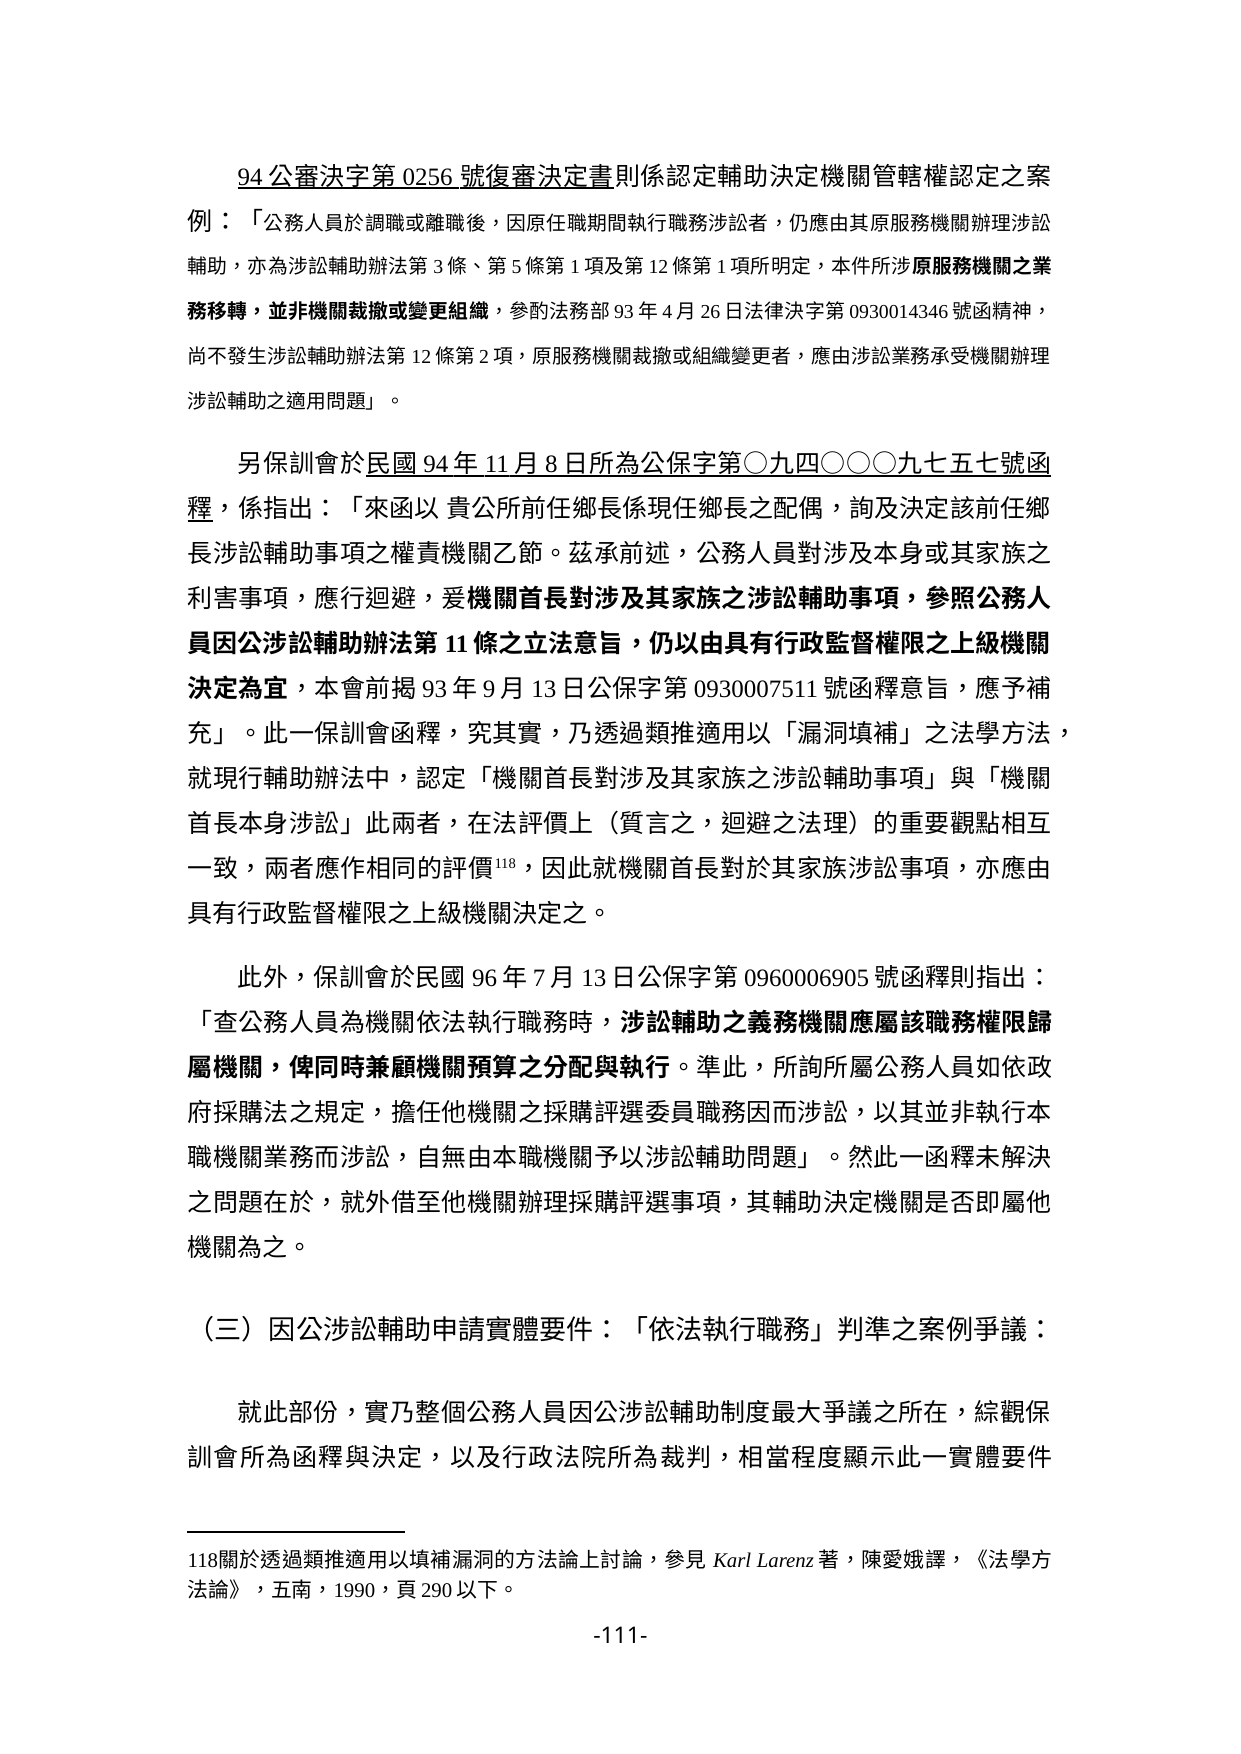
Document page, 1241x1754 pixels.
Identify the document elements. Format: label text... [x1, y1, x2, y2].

text 就此部份，實乃整個公務人員因公涉訟輔助制度最大爭議之所在，綜觀保訓會所為函釋與決定，以及行政法院所為裁判，相當程度顯示此一實體要件 [187, 1385, 1053, 1468]
text （三）因公涉訟輔助申請實體要件：「依法執行職務」判準之案例爭議： [187, 1284, 1053, 1359]
text 94公審決字第0256 號復審決定書則係認定輔助決定機關管轄權認定之案例：「公務人員於調職或離職後，因原任職期間執行職務涉訟者，仍應由其原服務機關辦理涉訟輔助，亦為涉訟輔助辦法第3條、第5條第1項及第12條第1項所明定，本件所涉原服務機關之業務移轉，並非機關裁撤或變更組織，參酌法務部93年4月26日法律決字第0930014346號函精神，尚不發生涉訟輔助辦法第12條第2項，原服務機關裁撤或組織變更者，應由涉訟業務承受機關辦理涉訟輔助之適用問題」。 [187, 150, 1053, 412]
text 另保訓會於民國94年11月8日所為公保字第○九四○○○九七五七號函釋，係指出：「來函以 貴公所前任鄉長係現任鄉長之配偶，詢及決定該前任鄉長涉訟輔助事項之權責機關乙節。茲承前述，公務人員對涉及本身或其家族之利害事項，應行迴避，爰機關首長對涉及其家族之涉訟輔助事項，參照公務人員因公涉訟輔助辦法第11條之立法意旨，仍以由具有行政監督權限之上級機關決定為宜，本會前揭93年9月13日公保字第0930007511號函釋意旨，應予補充」。此一保訓會函釋，究其實，乃透過類推適用以「漏洞填補」之法學方法，就現行輔助辦法中，認定「機關首長對涉及其家族之涉訟輔助事項」與「機關首長本身涉訟」此兩者，在法評價上（質言之，迴避之法理）的重要觀點相互一致，兩者應作相同的評價，因此就機關首長對於其家族涉訟事項，亦應由具有行政監督權限之上級機關決定之。 [187, 437, 1053, 924]
text 此外，保訓會於民國96年7月13日公保字第0960006905號函釋則指出：「查公務人員為機關依法執行職務時，涉訟輔助之義務機關應屬該職務權限歸屬機關，俾同時兼顧機關預算之分配與執行。準此，所詢所屬公務人員如依政府採購法之規定，擔任他機關之採購評選委員職務因而涉訟，以其並非執行本職機關業務而涉訟，自無由本職機關予以涉訟輔助問題」。然此一函釋未解決之問題在於，就外借至他機關辦理採購評選事項，其輔助決定機關是否即屬他機關為之。 [187, 950, 1053, 1258]
text 關於透過類推適用以填補漏洞的方法論上討論，參見Karl Larenz著，陳愛娥譯，《法學方法論》，五南，1990，頁290以下。 [187, 1543, 1053, 1604]
